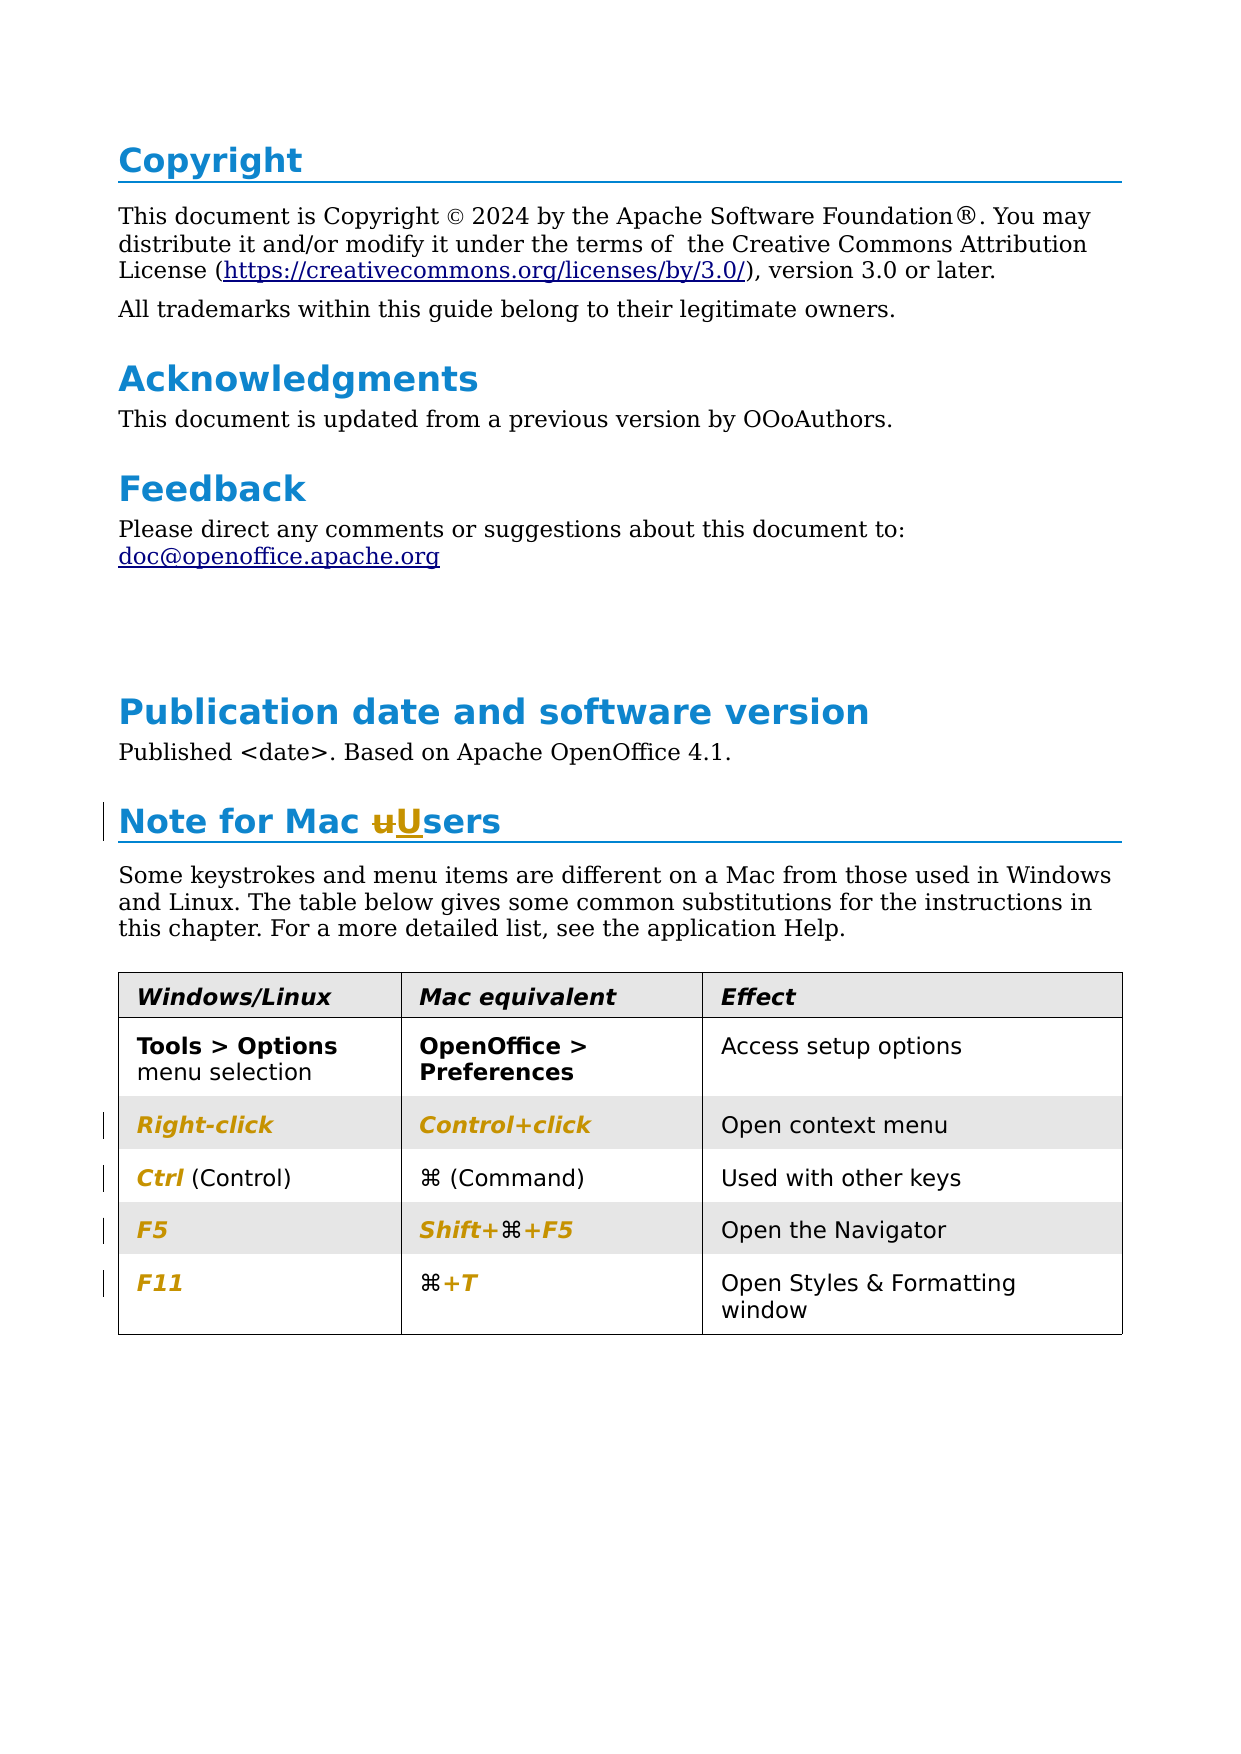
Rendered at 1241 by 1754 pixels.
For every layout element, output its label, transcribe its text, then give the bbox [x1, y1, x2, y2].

subtitle Note for Mac Users [118, 802, 1122, 841]
table_cell Open Styles & Formatting window [703, 1254, 1122, 1334]
text Acknowledgments [118, 359, 1122, 400]
text Feedback [118, 469, 1122, 510]
table_header Effect [703, 973, 1122, 1017]
table_header Windows/Linux [119, 973, 401, 1017]
table_cell z (Command) [402, 1149, 702, 1202]
table_cell z+T [402, 1254, 702, 1334]
table_cell OpenOffice > Preferences [402, 1018, 702, 1096]
text This document is updated from a previous version by OOoAuthors. [118, 407, 1122, 433]
table_cell F5 [119, 1202, 401, 1254]
table_cell Right-click [119, 1096, 401, 1149]
text Published <date>. Based on Apache OpenOffice 4.1. [118, 739, 1122, 766]
text Please direct any comments or suggestions about this document to: doc@openoffice.apache.org [118, 517, 1122, 570]
table_cell F11 [119, 1254, 401, 1334]
text Some keystrokes and menu items are different on a Mac from those used in Windows and Linux. The table below gives some common substitutions for the instructions in this chapter. For a more detailed list, see the application Help. [118, 862, 1122, 942]
table_cell Shift+z+F5 [402, 1202, 702, 1254]
text This document is Copyright © 2024 by the Apache Software Foundation®. You may distribute it and/or modify it under the terms of the Creative Commons Attribution License (https://creativecommons.org/licenses/by/3.0/), version 3.0 or later. [118, 202, 1122, 284]
table_cell Ctrl (Control) [119, 1149, 401, 1202]
table_cell Tools > Options menu selection [119, 1018, 401, 1096]
table_cell Control+click [402, 1096, 702, 1149]
table_header Mac equivalent [402, 973, 702, 1017]
table_cell Used with other keys [703, 1149, 1122, 1202]
table_cell Access setup options [703, 1018, 1122, 1096]
subtitle Copyright [118, 142, 1122, 181]
text All trademarks within this guide belong to their legitimate owners. [118, 297, 1122, 323]
table_cell Open the Navigator [703, 1202, 1122, 1254]
table_cell Open context menu [703, 1096, 1122, 1149]
text Publication date and software version [118, 692, 1122, 733]
